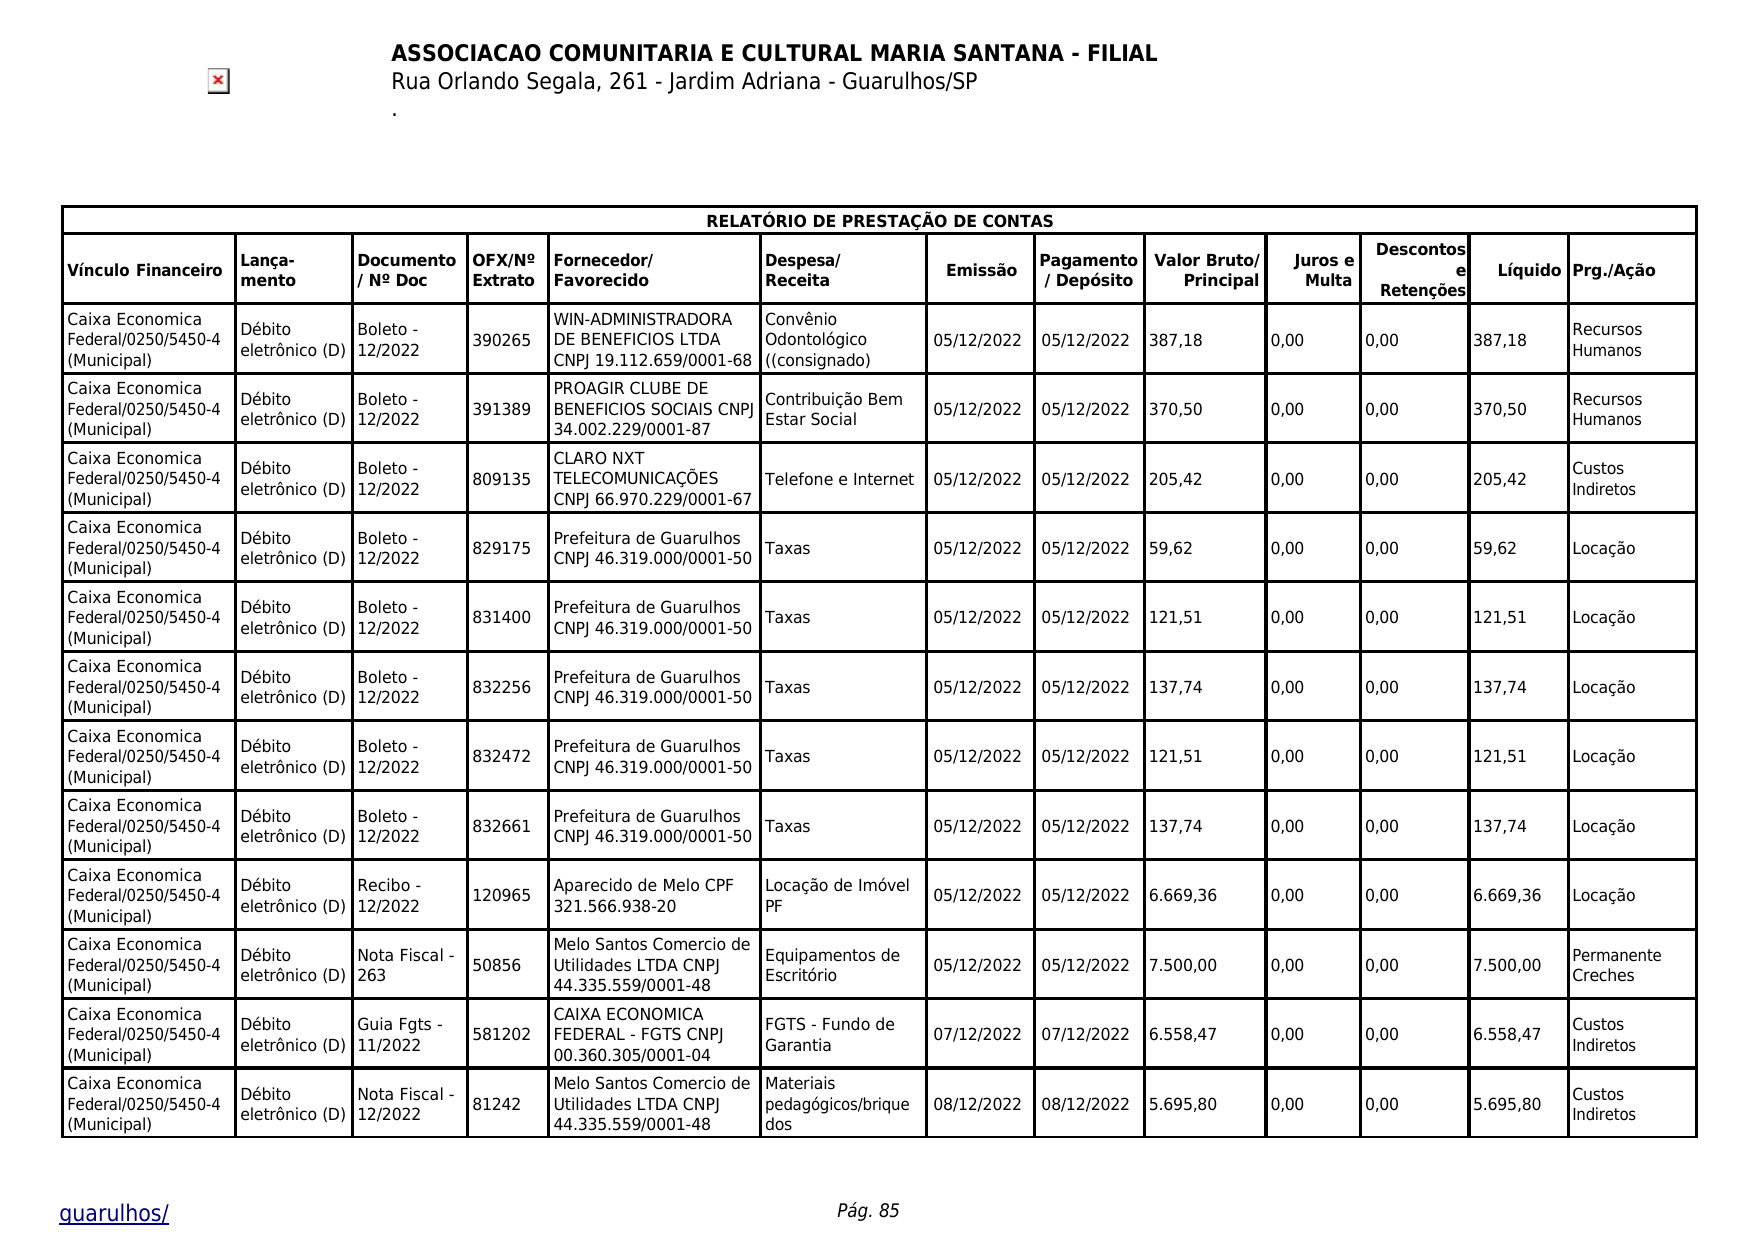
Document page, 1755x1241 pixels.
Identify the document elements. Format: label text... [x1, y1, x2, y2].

table_cell 5.695,80 [1146, 1070, 1264, 1136]
table_cell Caixa Economica Federal/0250/5450-4 (Municipal) [64, 444, 234, 511]
table_cell Custos Indiretos [1570, 1000, 1695, 1066]
table_cell 07/12/2022 [1036, 1000, 1143, 1066]
table_cell 0,00 [1362, 444, 1467, 511]
table_cell Prefeitura de Guarulhos CNPJ 46.319.000/0001-50 [550, 792, 759, 858]
table_cell Débito eletrônico (D) [237, 444, 351, 511]
table_cell 121,51 [1471, 722, 1567, 788]
table_cell Débito eletrônico (D) [237, 305, 351, 372]
table_cell Prefeitura de Guarulhos CNPJ 46.319.000/0001-50 [550, 514, 759, 580]
table_cell 0,00 [1362, 653, 1467, 719]
table_cell Fornecedor/ Favorecido [550, 235, 759, 302]
table_cell Débito eletrônico (D) [237, 1070, 351, 1136]
table_cell 0,00 [1362, 1000, 1467, 1066]
table_cell Caixa Economica Federal/0250/5450-4 (Municipal) [64, 792, 234, 858]
table_cell 0,00 [1362, 375, 1467, 441]
table_cell Locação [1570, 653, 1695, 719]
table_cell 0,00 [1362, 792, 1467, 858]
table_cell 05/12/2022 [1036, 583, 1143, 649]
table_cell 05/12/2022 [928, 931, 1033, 997]
table_cell Locação [1570, 722, 1695, 788]
table_cell Boleto - 12/2022 [354, 583, 466, 649]
table_cell Locação [1570, 792, 1695, 858]
table_cell Descontos e Retenções [1362, 235, 1467, 302]
table_cell 6.669,36 [1471, 861, 1567, 927]
table_cell Caixa Economica Federal/0250/5450-4 (Municipal) [64, 722, 234, 788]
table_cell 120965 [469, 861, 547, 927]
table_cell 581202 [469, 1000, 547, 1066]
table_cell 0,00 [1268, 722, 1359, 788]
table_cell 81242 [469, 1070, 547, 1136]
table_cell 05/12/2022 [1036, 305, 1143, 372]
table_cell Taxas [762, 514, 925, 580]
table_cell Boleto - 12/2022 [354, 444, 466, 511]
table_cell Valor Bruto/ Principal [1146, 235, 1264, 302]
table_cell Débito eletrônico (D) [237, 583, 351, 649]
table_cell 6.669,36 [1146, 861, 1264, 927]
table_cell Guia Fgts - 11/2022 [354, 1000, 466, 1066]
table_cell Boleto - 12/2022 [354, 514, 466, 580]
table_cell Lança- mento [237, 235, 351, 302]
table_cell 05/12/2022 [928, 792, 1033, 858]
table_cell Boleto - 12/2022 [354, 722, 466, 788]
table_cell Caixa Economica Federal/0250/5450-4 (Municipal) [64, 1070, 234, 1136]
table_cell 832472 [469, 722, 547, 788]
table_cell 05/12/2022 [928, 514, 1033, 580]
table_cell 391389 [469, 375, 547, 441]
table_cell Recursos Humanos [1570, 305, 1695, 372]
table_cell Melo Santos Comercio de Utilidades LTDA CNPJ 44.335.559/0001-48 [550, 1070, 759, 1136]
table_cell 387,18 [1146, 305, 1264, 372]
table_cell Prefeitura de Guarulhos CNPJ 46.319.000/0001-50 [550, 653, 759, 719]
table_cell Nota Fiscal - 12/2022 [354, 1070, 466, 1136]
table_cell 08/12/2022 [1036, 1070, 1143, 1136]
table_cell 05/12/2022 [1036, 861, 1143, 927]
table_cell Recursos Humanos [1570, 375, 1695, 441]
table_cell Débito eletrônico (D) [237, 931, 351, 997]
table_cell 59,62 [1146, 514, 1264, 580]
table_cell Telefone e Internet [762, 444, 925, 511]
table_cell 08/12/2022 [928, 1070, 1033, 1136]
table_cell 831400 [469, 583, 547, 649]
table_cell 7.500,00 [1146, 931, 1264, 997]
table_cell Caixa Economica Federal/0250/5450-4 (Municipal) [64, 514, 234, 580]
table_cell 05/12/2022 [928, 375, 1033, 441]
table_cell Débito eletrônico (D) [237, 792, 351, 858]
table_cell Caixa Economica Federal/0250/5450-4 (Municipal) [64, 861, 234, 927]
table_cell 0,00 [1268, 931, 1359, 997]
table_cell Emissão [928, 235, 1033, 302]
table_cell Débito eletrônico (D) [237, 375, 351, 441]
table_cell 05/12/2022 [928, 722, 1033, 788]
table_cell PROAGIR CLUBE DE BENEFICIOS SOCIAIS CNPJ 34.002.229/0001-87 [550, 375, 759, 441]
table_cell 05/12/2022 [928, 305, 1033, 372]
table_cell 0,00 [1268, 514, 1359, 580]
table_cell 05/12/2022 [928, 444, 1033, 511]
table_cell Equipamentos de Escritório [762, 931, 925, 997]
table_cell 205,42 [1471, 444, 1567, 511]
table_header RELATÓRIO DE PRESTAÇÃO DE CONTAS [64, 208, 1695, 232]
table_cell 0,00 [1362, 583, 1467, 649]
table_cell 370,50 [1146, 375, 1264, 441]
table_cell 05/12/2022 [1036, 375, 1143, 441]
table_cell 0,00 [1268, 653, 1359, 719]
table_cell Locação [1570, 583, 1695, 649]
table_cell 0,00 [1268, 861, 1359, 927]
table_cell Prg./Ação [1570, 235, 1695, 302]
table_cell Boleto - 12/2022 [354, 653, 466, 719]
table_cell 59,62 [1471, 514, 1567, 580]
table_cell 121,51 [1146, 583, 1264, 649]
table_cell Contribuição Bem Estar Social [762, 375, 925, 441]
table_cell 0,00 [1362, 861, 1467, 927]
table_cell 05/12/2022 [1036, 444, 1143, 511]
table_cell 370,50 [1471, 375, 1567, 441]
table_cell Juros e Multa [1268, 235, 1359, 302]
table_cell 6.558,47 [1146, 1000, 1264, 1066]
table_cell Vínculo Financeiro [64, 235, 234, 302]
table_cell Débito eletrônico (D) [237, 514, 351, 580]
table_cell Caixa Economica Federal/0250/5450-4 (Municipal) [64, 931, 234, 997]
table_cell Taxas [762, 792, 925, 858]
table_cell Débito eletrônico (D) [237, 653, 351, 719]
table_cell 0,00 [1362, 514, 1467, 580]
table_cell 0,00 [1362, 722, 1467, 788]
table_cell 0,00 [1268, 444, 1359, 511]
table_cell 6.558,47 [1471, 1000, 1567, 1066]
table_cell FGTS - Fundo de Garantia [762, 1000, 925, 1066]
table_cell 0,00 [1268, 1070, 1359, 1136]
table_cell Prefeitura de Guarulhos CNPJ 46.319.000/0001-50 [550, 722, 759, 788]
table_cell Custos Indiretos [1570, 444, 1695, 511]
table_cell Melo Santos Comercio de Utilidades LTDA CNPJ 44.335.559/0001-48 [550, 931, 759, 997]
table_cell Taxas [762, 653, 925, 719]
table_cell Boleto - 12/2022 [354, 792, 466, 858]
table_cell Locação [1570, 861, 1695, 927]
table_cell Líquido [1471, 235, 1567, 302]
table_cell 832256 [469, 653, 547, 719]
table_cell Recibo - 12/2022 [354, 861, 466, 927]
table_cell Nota Fiscal - 263 [354, 931, 466, 997]
table_cell Prefeitura de Guarulhos CNPJ 46.319.000/0001-50 [550, 583, 759, 649]
table_cell 05/12/2022 [928, 583, 1033, 649]
table_cell 0,00 [1268, 375, 1359, 441]
table_cell 121,51 [1471, 583, 1567, 649]
table_cell Despesa/ Receita [762, 235, 925, 302]
table_cell CLARO NXT TELECOMUNICAÇÕES CNPJ 66.970.229/0001-67 [550, 444, 759, 511]
table_cell 137,74 [1146, 653, 1264, 719]
table_cell 137,74 [1471, 792, 1567, 858]
table_cell Materiais pedagógicos/brique dos [762, 1070, 925, 1136]
table_cell Débito eletrônico (D) [237, 722, 351, 788]
table_cell 832661 [469, 792, 547, 858]
table_cell Caixa Economica Federal/0250/5450-4 (Municipal) [64, 305, 234, 372]
table_cell Taxas [762, 722, 925, 788]
table_cell 205,42 [1146, 444, 1264, 511]
table_cell Documento / Nº Doc [354, 235, 466, 302]
table_cell 137,74 [1146, 792, 1264, 858]
table_cell Caixa Economica Federal/0250/5450-4 (Municipal) [64, 583, 234, 649]
table_cell 05/12/2022 [1036, 792, 1143, 858]
table_cell Caixa Economica Federal/0250/5450-4 (Municipal) [64, 653, 234, 719]
table_cell WIN-ADMINISTRADORA DE BENEFICIOS LTDA CNPJ 19.112.659/0001-68 [550, 305, 759, 372]
table_cell 05/12/2022 [1036, 514, 1143, 580]
table_cell 05/12/2022 [1036, 653, 1143, 719]
table_cell 50856 [469, 931, 547, 997]
table_cell CAIXA ECONOMICA FEDERAL - FGTS CNPJ 00.360.305/0001-04 [550, 1000, 759, 1066]
table_cell 829175 [469, 514, 547, 580]
table_cell Convênio Odontológico ((consignado) [762, 305, 925, 372]
table_cell Débito eletrônico (D) [237, 861, 351, 927]
table_cell OFX/Nº Extrato [469, 235, 547, 302]
table_cell Caixa Economica Federal/0250/5450-4 (Municipal) [64, 1000, 234, 1066]
table_cell 0,00 [1362, 305, 1467, 372]
table_cell 809135 [469, 444, 547, 511]
table_cell 137,74 [1471, 653, 1567, 719]
table_cell Pagamento / Depósito [1036, 235, 1143, 302]
table_cell 0,00 [1362, 1070, 1467, 1136]
table_cell 390265 [469, 305, 547, 372]
table_cell Locação [1570, 514, 1695, 580]
table_cell Custos Indiretos [1570, 1070, 1695, 1136]
table_cell 387,18 [1471, 305, 1567, 372]
table_cell 0,00 [1268, 583, 1359, 649]
table_cell Boleto - 12/2022 [354, 305, 466, 372]
table_cell 05/12/2022 [1036, 722, 1143, 788]
table_cell 5.695,80 [1471, 1070, 1567, 1136]
table_cell 7.500,00 [1471, 931, 1567, 997]
table_cell Taxas [762, 583, 925, 649]
table_cell 0,00 [1268, 792, 1359, 858]
table_cell 05/12/2022 [928, 861, 1033, 927]
table_cell Aparecido de Melo CPF 321.566.938-20 [550, 861, 759, 927]
table_cell Permanente Creches [1570, 931, 1695, 997]
table_cell 05/12/2022 [928, 653, 1033, 719]
table_cell 0,00 [1268, 1000, 1359, 1066]
table_cell 07/12/2022 [928, 1000, 1033, 1066]
table_cell Caixa Economica Federal/0250/5450-4 (Municipal) [64, 375, 234, 441]
table_cell 0,00 [1268, 305, 1359, 372]
table_cell 0,00 [1362, 931, 1467, 997]
table_cell Débito eletrônico (D) [237, 1000, 351, 1066]
table_cell 121,51 [1146, 722, 1264, 788]
table_cell Locação de Imóvel PF [762, 861, 925, 927]
table_cell 05/12/2022 [1036, 931, 1143, 997]
table_cell Boleto - 12/2022 [354, 375, 466, 441]
